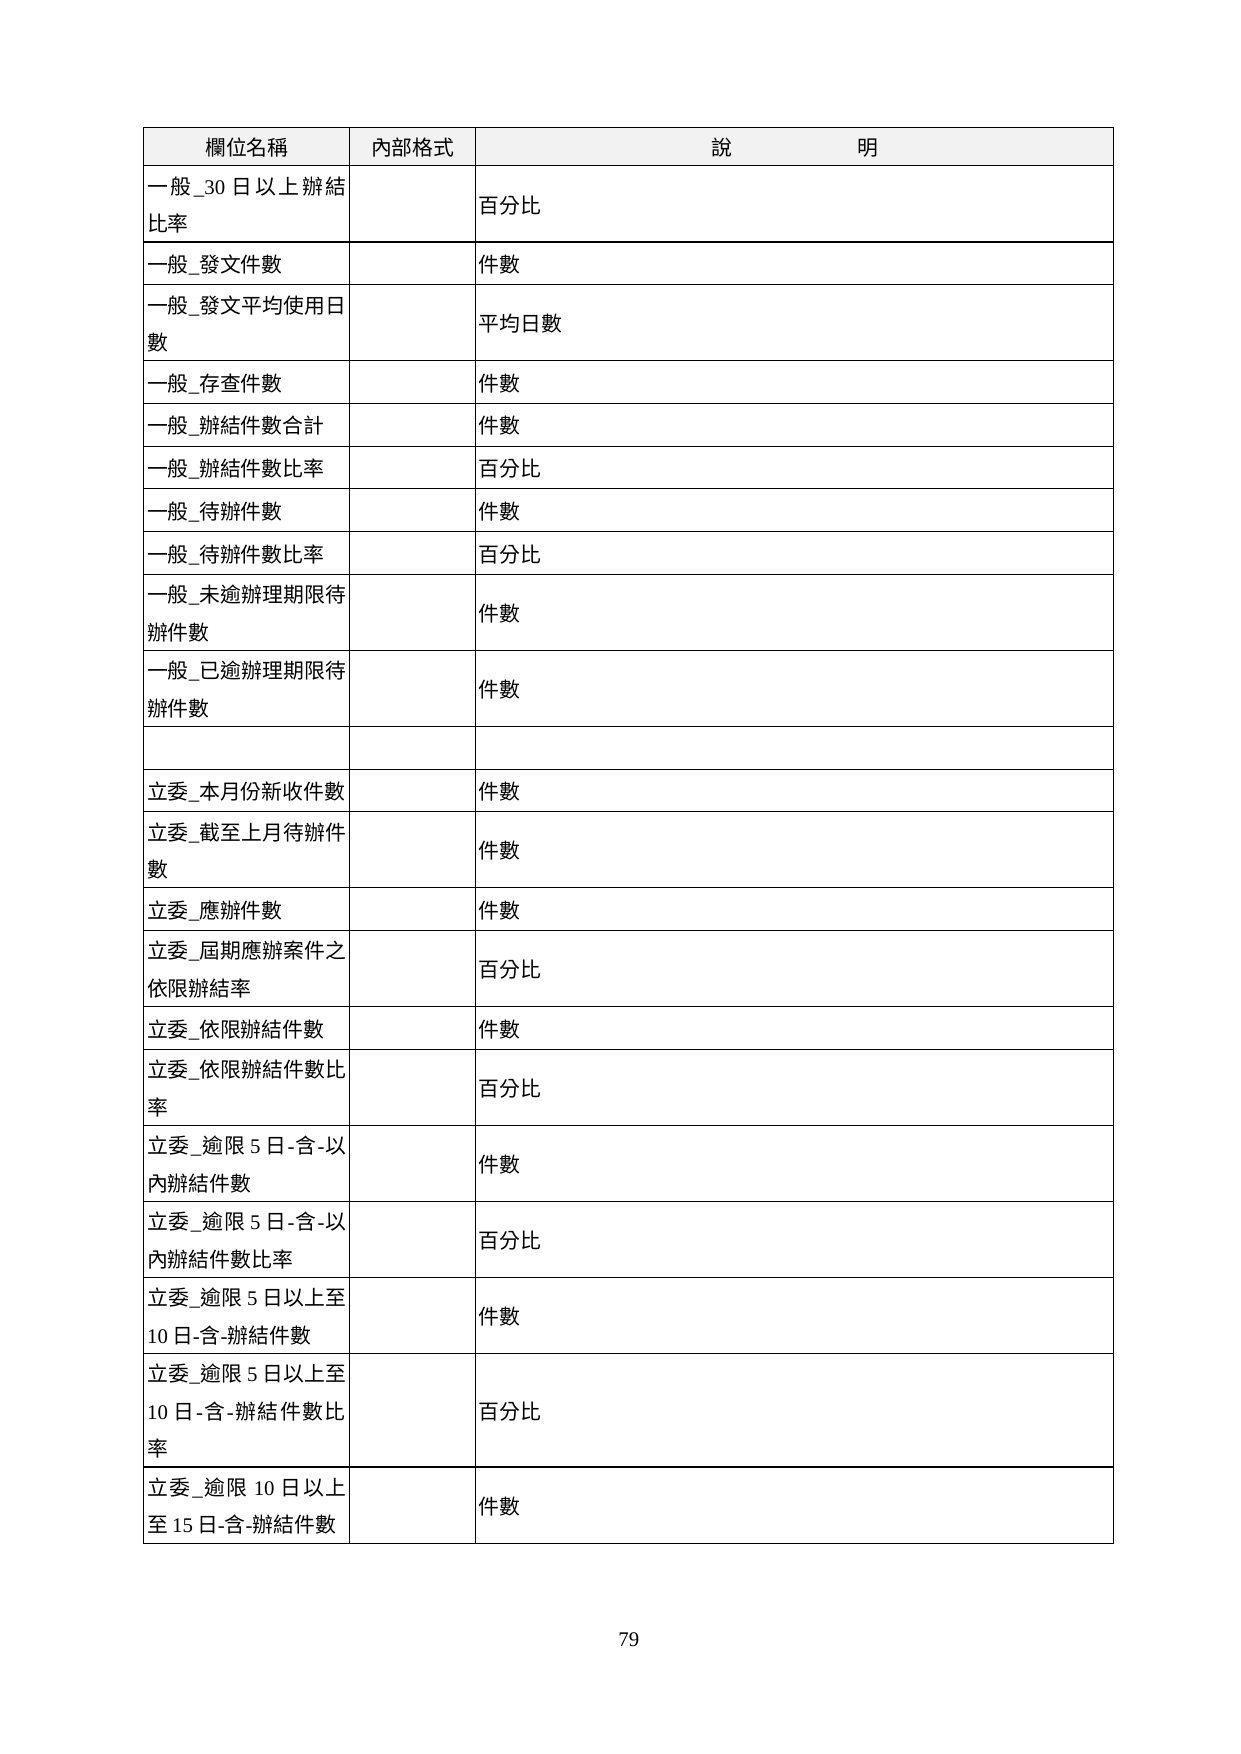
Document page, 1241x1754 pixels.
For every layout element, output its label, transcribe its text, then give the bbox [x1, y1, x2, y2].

table_cell [350, 1354, 475, 1466]
table_cell 立委_逾限5日以上至10日-含-辦結件數 [144, 1278, 349, 1353]
table_cell 一般_30日以上辦結比率 [144, 166, 349, 241]
table_cell 件數 [476, 361, 1113, 403]
table_cell 一般_辦結件數比率 [144, 447, 349, 488]
table_cell 立委_逾限10日以上至15日-含-辦結件數 [144, 1468, 349, 1542]
table_cell 百分比 [476, 1354, 1113, 1466]
table_cell [350, 812, 475, 887]
table_cell 件數 [476, 770, 1113, 811]
table_cell [350, 1202, 475, 1277]
table_cell 件數 [476, 1126, 1113, 1201]
table_cell 立委_應辦件數 [144, 888, 349, 930]
table_cell 件數 [476, 243, 1113, 284]
table_cell [350, 243, 475, 284]
table_cell [350, 1007, 475, 1049]
table_cell 一般_發文件數 [144, 243, 349, 284]
table_cell [350, 361, 475, 403]
table_cell [350, 1278, 475, 1353]
table_cell [350, 285, 475, 360]
table_cell [350, 1126, 475, 1201]
table_cell [476, 727, 1113, 768]
table_cell [350, 447, 475, 488]
table_cell 立委_逾限5日以上至10日-含-辦結件數比率 [144, 1354, 349, 1466]
table_cell 一般_存查件數 [144, 361, 349, 403]
table_header 說 明 [476, 128, 1113, 165]
table_cell 百分比 [476, 166, 1113, 241]
table_cell [350, 166, 475, 241]
table_cell 件數 [476, 404, 1113, 446]
table_cell 百分比 [476, 532, 1113, 574]
table_cell [350, 532, 475, 574]
table_header 內部格式 [350, 128, 475, 165]
table_cell [350, 404, 475, 446]
table_cell [350, 575, 475, 650]
table_cell 立委_屆期應辦案件之依限辦結率 [144, 931, 349, 1006]
table_cell 立委_逾限5日-含-以內辦結件數比率 [144, 1202, 349, 1277]
table_cell 一般_辦結件數合計 [144, 404, 349, 446]
table_cell 立委_截至上月待辦件數 [144, 812, 349, 887]
table_cell 百分比 [476, 447, 1113, 488]
table_header 欄位名稱 [144, 128, 349, 165]
table_cell 件數 [476, 812, 1113, 887]
table_cell [144, 727, 349, 768]
table_cell [350, 1050, 475, 1125]
table_cell 件數 [476, 1278, 1113, 1353]
table_cell 立委_依限辦結件數比率 [144, 1050, 349, 1125]
table_cell 一般_待辦件數 [144, 489, 349, 531]
table_cell 一般_已逾辦理期限待辦件數 [144, 651, 349, 726]
table_cell 件數 [476, 888, 1113, 930]
table_cell 百分比 [476, 1050, 1113, 1125]
table_cell [350, 489, 475, 531]
table_cell 一般_發文平均使用日數 [144, 285, 349, 360]
table_cell [350, 888, 475, 930]
table_cell 一般_未逾辦理期限待辦件數 [144, 575, 349, 650]
table_cell 件數 [476, 489, 1113, 531]
table_cell 百分比 [476, 1202, 1113, 1277]
table_cell [350, 931, 475, 1006]
table_cell 一般_待辦件數比率 [144, 532, 349, 574]
table_cell 平均日數 [476, 285, 1113, 360]
table_cell 立委_本月份新收件數 [144, 770, 349, 811]
table_cell 件數 [476, 651, 1113, 726]
table_cell 立委_依限辦結件數 [144, 1007, 349, 1049]
table_cell 件數 [476, 1007, 1113, 1049]
table_cell 百分比 [476, 931, 1113, 1006]
table_cell [350, 1468, 475, 1542]
table_cell [350, 727, 475, 768]
table_cell 件數 [476, 1468, 1113, 1542]
table_cell [350, 651, 475, 726]
table_cell 立委_逾限5日-含-以內辦結件數 [144, 1126, 349, 1201]
table_cell [350, 770, 475, 811]
table_cell 件數 [476, 575, 1113, 650]
